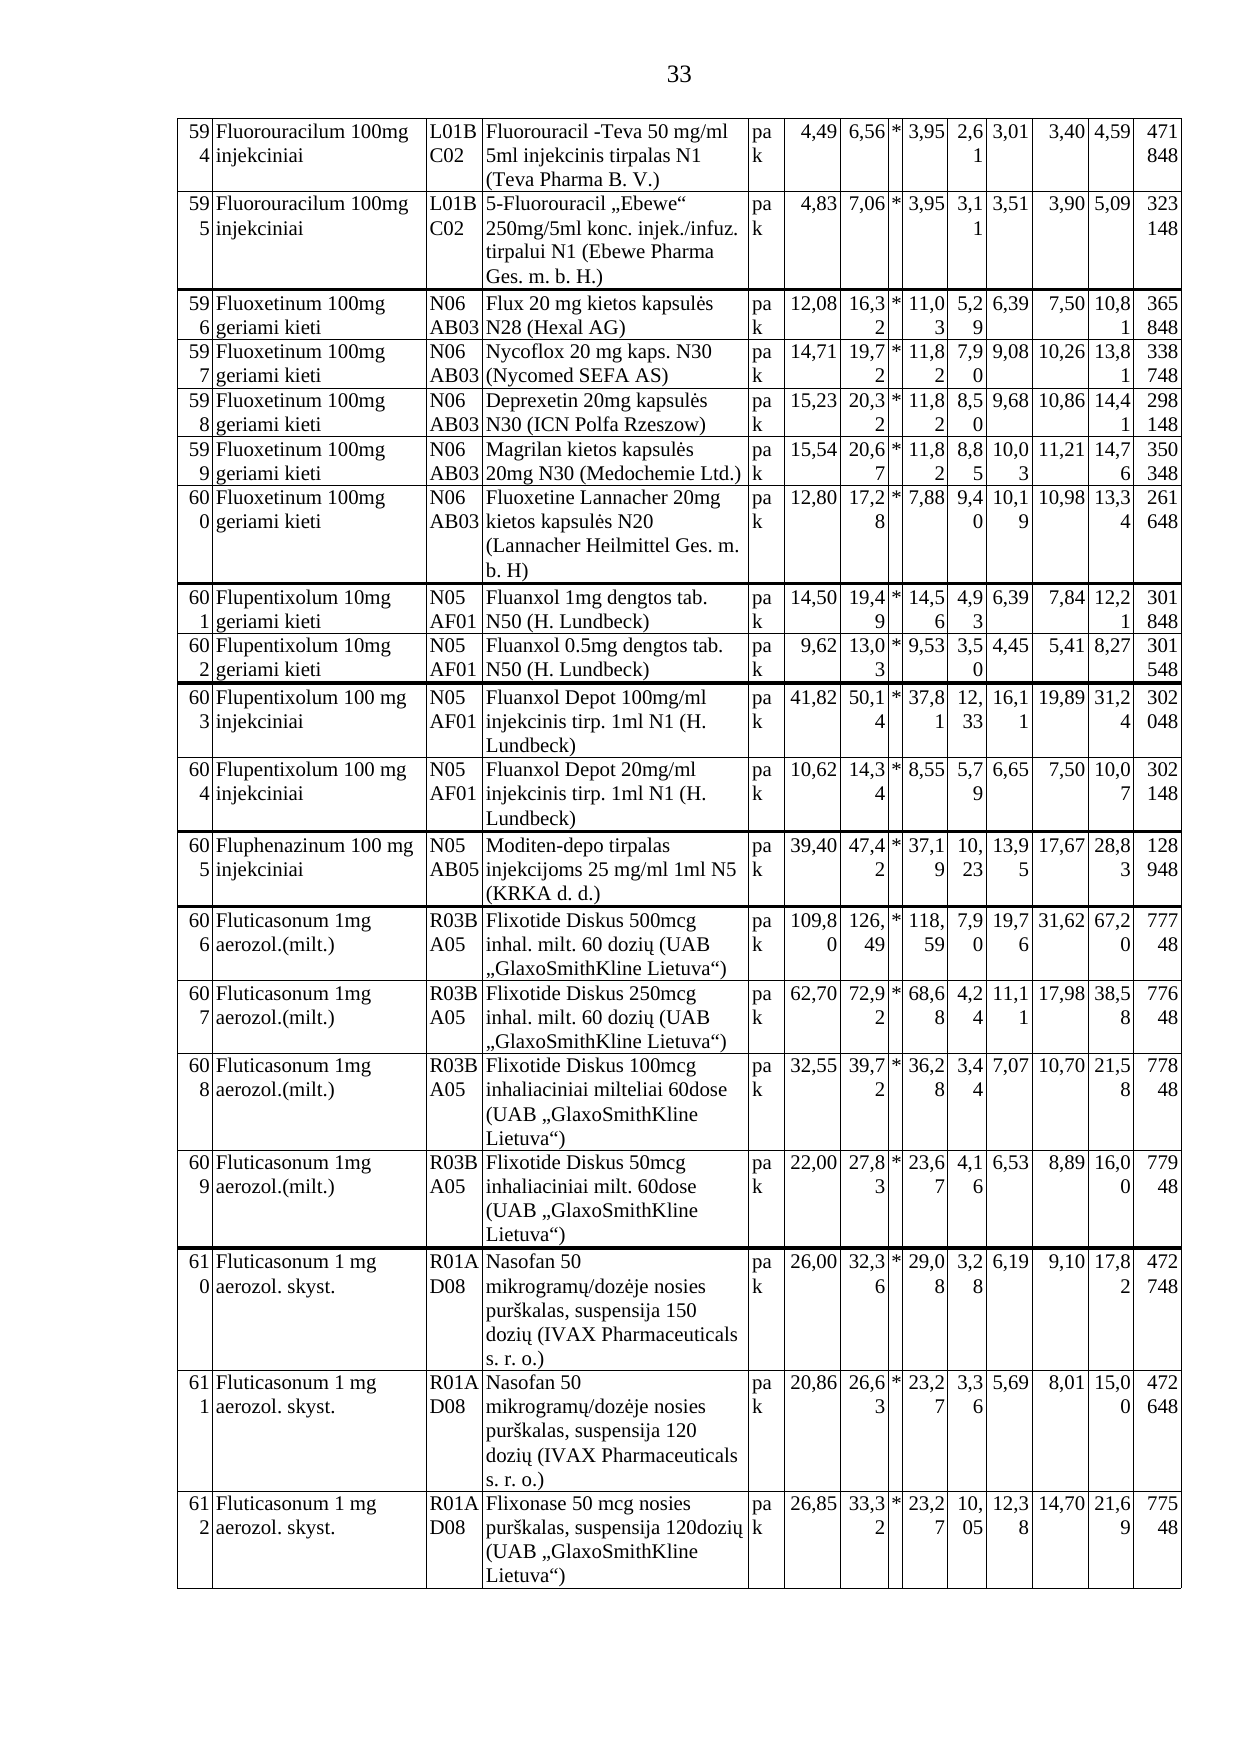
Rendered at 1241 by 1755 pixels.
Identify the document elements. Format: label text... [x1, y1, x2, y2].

table_cell * [889, 634, 902, 681]
table_cell 7,90 [948, 908, 986, 980]
table_cell * [889, 119, 902, 191]
table_cell 8,27 [1089, 634, 1133, 681]
table_cell N06AB03 [427, 291, 482, 339]
table_cell 3,44 [948, 1054, 986, 1149]
table_cell 37,19 [903, 833, 947, 905]
table_cell 11,82 [903, 437, 947, 485]
table_cell 3,01 [987, 119, 1032, 191]
table_cell pak [749, 908, 784, 980]
table_cell 14,71 [785, 340, 840, 387]
table_cell N05AF01 [427, 585, 482, 633]
table_cell 594 [178, 119, 212, 191]
table_cell 338748 [1134, 340, 1181, 387]
table_cell 13,95 [987, 833, 1032, 905]
table_cell 365848 [1134, 291, 1181, 339]
table_cell 39,40 [785, 833, 840, 905]
table_cell Flupentixolum 10mg geriami kieti [213, 585, 426, 633]
table_cell 109,80 [785, 908, 840, 980]
table_cell N05AF01 [427, 685, 482, 757]
table_cell pak [749, 634, 784, 681]
table_cell 5,79 [948, 758, 986, 829]
table_cell 77748 [1134, 908, 1181, 980]
table_cell 77648 [1134, 981, 1181, 1053]
table_cell 33,32 [841, 1492, 888, 1587]
table_cell 15,54 [785, 437, 840, 485]
table_cell 608 [178, 1054, 212, 1149]
table_cell 118,59 [903, 908, 947, 980]
table_cell Fluanxol Depot 100mg/ml injekcinis tirp. 1ml N1 (H. Lundbeck) [483, 685, 748, 757]
table_cell 2,61 [948, 119, 986, 191]
table_cell 20,32 [841, 389, 888, 436]
table_cell Nasofan 50 mikrogramų/dozėje nosies purškalas, suspensija 120 dozių (IVAX Pharmaceuticals s. r. o.) [483, 1371, 748, 1491]
table_cell 11,21 [1033, 437, 1088, 485]
table_cell * [889, 389, 902, 436]
table_cell 12,80 [785, 486, 840, 582]
table_cell 26,63 [841, 1371, 888, 1491]
table_cell 17,67 [1033, 833, 1088, 905]
table_cell 22,00 [785, 1151, 840, 1246]
table_cell 28,83 [1089, 833, 1133, 905]
table_cell pak [749, 1250, 784, 1370]
table_cell Fluticasonum 1mg aerozol.(milt.) [213, 1054, 426, 1149]
table_cell N05AF01 [427, 634, 482, 681]
table_cell 6,19 [987, 1250, 1032, 1370]
table_cell 17,82 [1089, 1250, 1133, 1370]
table_cell 26,00 [785, 1250, 840, 1370]
table_cell pak [749, 833, 784, 905]
table_cell Fluticasonum 1mg aerozol.(milt.) [213, 1151, 426, 1246]
table_cell Fluoxetinum 100mg geriami kieti [213, 389, 426, 436]
table_cell 301848 [1134, 585, 1181, 633]
table_cell 15,00 [1089, 1371, 1133, 1491]
table_cell Fluticasonum 1 mg aerozol. skyst. [213, 1492, 426, 1587]
table_cell 10,26 [1033, 340, 1088, 387]
table_cell pak [749, 1054, 784, 1149]
table_cell * [889, 1151, 902, 1246]
table_cell 62,70 [785, 981, 840, 1053]
table_cell 77948 [1134, 1151, 1181, 1246]
table_cell 9,10 [1033, 1250, 1088, 1370]
table_cell Fluorouracilum 100mg injekciniai [213, 192, 426, 288]
table_cell 10,19 [987, 486, 1032, 582]
table_cell * [889, 758, 902, 829]
table_cell N06AB03 [427, 340, 482, 387]
table_cell pak [749, 486, 784, 582]
table_cell Flux 20 mg kietos kapsulės N28 (Hexal AG) [483, 291, 748, 339]
table_cell 19,89 [1033, 685, 1088, 757]
table_cell Flixotide Diskus 250mcg inhal. milt. 60 dozių (UAB „GlaxoSmithKline Lietuva“) [483, 981, 748, 1053]
table_cell 610 [178, 1250, 212, 1370]
table_cell 4,45 [987, 634, 1032, 681]
table_cell 11,82 [903, 389, 947, 436]
table_cell N06AB03 [427, 486, 482, 582]
table_cell 3,51 [987, 192, 1032, 288]
table_cell pak [749, 389, 784, 436]
table_cell pak [749, 1492, 784, 1587]
table_cell Magrilan kietos kapsulės 20mg N30 (Medochemie Ltd.) [483, 437, 748, 485]
table_cell 23,67 [903, 1151, 947, 1246]
table_cell * [889, 685, 902, 757]
table_cell R01AD08 [427, 1492, 482, 1587]
table_cell 597 [178, 340, 212, 387]
table_cell * [889, 291, 902, 339]
table_cell 16,11 [987, 685, 1032, 757]
table_cell 7,84 [1033, 585, 1088, 633]
table_cell 17,28 [841, 486, 888, 582]
table_cell 261648 [1134, 486, 1181, 582]
table_cell 17,98 [1033, 981, 1088, 1053]
table_cell Fluticasonum 1 mg aerozol. skyst. [213, 1371, 426, 1491]
table_cell 4,83 [785, 192, 840, 288]
table_cell N06AB03 [427, 389, 482, 436]
table_cell 10,98 [1033, 486, 1088, 582]
table_cell Moditen-depo tirpalas injekcijoms 25 mg/ml 1ml N5 (KRKA d. d.) [483, 833, 748, 905]
table_cell pak [749, 585, 784, 633]
table_cell 8,55 [903, 758, 947, 829]
table_cell Fluphenazinum 100 mg injekciniai [213, 833, 426, 905]
table_cell 72,92 [841, 981, 888, 1053]
table_cell 301548 [1134, 634, 1181, 681]
table_cell N05AB05 [427, 833, 482, 905]
table_cell 609 [178, 1151, 212, 1246]
table_cell 6,53 [987, 1151, 1032, 1246]
table_cell Fluanxol 0.5mg dengtos tab. N50 (H. Lundbeck) [483, 634, 748, 681]
table_cell 606 [178, 908, 212, 980]
table_cell 31,62 [1033, 908, 1088, 980]
table_cell 7,88 [903, 486, 947, 582]
table_cell 16,00 [1089, 1151, 1133, 1246]
table_cell Deprexetin 20mg kapsulės N30 (ICN Polfa Rzeszow) [483, 389, 748, 436]
table_cell 10,23 [948, 833, 986, 905]
table_cell * [889, 1371, 902, 1491]
table_cell Nycoflox 20 mg kaps. N30 (Nycomed SEFA AS) [483, 340, 748, 387]
table_cell 9,53 [903, 634, 947, 681]
table_cell 19,76 [987, 908, 1032, 980]
table_cell 611 [178, 1371, 212, 1491]
table_cell 26,85 [785, 1492, 840, 1587]
table_cell Fluoxetinum 100mg geriami kieti [213, 291, 426, 339]
table_cell Fluoxetinum 100mg geriami kieti [213, 437, 426, 485]
table_cell 32,36 [841, 1250, 888, 1370]
table_cell 3,11 [948, 192, 986, 288]
table_cell 39,72 [841, 1054, 888, 1149]
table_cell 8,50 [948, 389, 986, 436]
table_cell 12,33 [948, 685, 986, 757]
table_cell 599 [178, 437, 212, 485]
table_cell 14,70 [1033, 1492, 1088, 1587]
table_cell 595 [178, 192, 212, 288]
table_cell 3,50 [948, 634, 986, 681]
table_cell 13,03 [841, 634, 888, 681]
table_cell pak [749, 758, 784, 829]
table_cell N06AB03 [427, 437, 482, 485]
table_cell Fluorouracilum 100mg injekciniai [213, 119, 426, 191]
table_cell 47,42 [841, 833, 888, 905]
table_cell 607 [178, 981, 212, 1053]
table_cell * [889, 340, 902, 387]
table_cell Fluoxetinum 100mg geriami kieti [213, 486, 426, 582]
table_cell 350348 [1134, 437, 1181, 485]
table_cell * [889, 833, 902, 905]
table_cell 4,24 [948, 981, 986, 1053]
table_cell 38,58 [1089, 981, 1133, 1053]
table_cell 14,76 [1089, 437, 1133, 485]
table_cell 41,82 [785, 685, 840, 757]
table_cell Flixonase 50 mcg nosies purškalas, suspensija 120dozių (UAB „GlaxoSmithKline Lietuva“) [483, 1492, 748, 1587]
table_cell * [889, 1054, 902, 1149]
table_cell Flupentixolum 100 mg injekciniai [213, 758, 426, 829]
table_cell 602 [178, 634, 212, 681]
table_cell 598 [178, 389, 212, 436]
table_cell 14,41 [1089, 389, 1133, 436]
table_cell pak [749, 685, 784, 757]
table_cell 601 [178, 585, 212, 633]
table_cell Fluticasonum 1mg aerozol.(milt.) [213, 908, 426, 980]
table_cell pak [749, 981, 784, 1053]
table_cell 11,82 [903, 340, 947, 387]
table_cell 10,81 [1089, 291, 1133, 339]
table_cell pak [749, 1371, 784, 1491]
table_cell 50,14 [841, 685, 888, 757]
table_cell pak [749, 1151, 784, 1246]
table_cell 37,81 [903, 685, 947, 757]
table_cell Fluoxetine Lannacher 20mg kietos kapsulės N20 (Lannacher Heilmittel Ges. m. b. H) [483, 486, 748, 582]
table_cell 3,36 [948, 1371, 986, 1491]
table_cell Fluanxol 1mg dengtos tab. N50 (H. Lundbeck) [483, 585, 748, 633]
table_cell 4,59 [1089, 119, 1133, 191]
table_cell 302048 [1134, 685, 1181, 757]
table_cell 32,55 [785, 1054, 840, 1149]
table_cell 323148 [1134, 192, 1181, 288]
table_cell 298148 [1134, 389, 1181, 436]
table_cell 6,39 [987, 291, 1032, 339]
table_cell 471848 [1134, 119, 1181, 191]
table_cell 20,86 [785, 1371, 840, 1491]
table_cell 4,16 [948, 1151, 986, 1246]
table_cell Fluorouracil -Teva 50 mg/ml 5ml injekcinis tirpalas N1 (Teva Pharma B. V.) [483, 119, 748, 191]
table_cell * [889, 585, 902, 633]
table_cell L01BC02 [427, 192, 482, 288]
table_cell 3,90 [1033, 192, 1088, 288]
table_cell R03BA05 [427, 1054, 482, 1149]
table_cell 19,72 [841, 340, 888, 387]
table_cell 21,58 [1089, 1054, 1133, 1149]
table_cell 9,08 [987, 340, 1032, 387]
table_cell 603 [178, 685, 212, 757]
table_cell 10,62 [785, 758, 840, 829]
table_cell 7,50 [1033, 758, 1088, 829]
table_cell 302148 [1134, 758, 1181, 829]
table_cell 128948 [1134, 833, 1181, 905]
table_cell 472748 [1134, 1250, 1181, 1370]
table_cell 29,08 [903, 1250, 947, 1370]
table_cell R03BA05 [427, 1151, 482, 1246]
table_cell 14,50 [785, 585, 840, 633]
table_cell 23,27 [903, 1371, 947, 1491]
table_cell 126,49 [841, 908, 888, 980]
table_cell 596 [178, 291, 212, 339]
table_cell 20,67 [841, 437, 888, 485]
table_cell 9,40 [948, 486, 986, 582]
table_cell 605 [178, 833, 212, 905]
table_cell 11,11 [987, 981, 1032, 1053]
table_cell Flixotide Diskus 500mcg inhal. milt. 60 dozių (UAB „GlaxoSmithKline Lietuva“) [483, 908, 748, 980]
table_cell * [889, 1250, 902, 1370]
table_cell * [889, 981, 902, 1053]
table_cell pak [749, 437, 784, 485]
table_cell Flupentixolum 100 mg injekciniai [213, 685, 426, 757]
table_cell 3,95 [903, 192, 947, 288]
table_cell 600 [178, 486, 212, 582]
table_cell Fluoxetinum 100mg geriami kieti [213, 340, 426, 387]
table_cell 15,23 [785, 389, 840, 436]
table_cell R01AD08 [427, 1371, 482, 1491]
table_cell 10,03 [987, 437, 1032, 485]
table_cell N05AF01 [427, 758, 482, 829]
table_cell 5,29 [948, 291, 986, 339]
table_cell 9,62 [785, 634, 840, 681]
table_cell Flupentixolum 10mg geriami kieti [213, 634, 426, 681]
table_cell pak [749, 291, 784, 339]
table_cell 23,27 [903, 1492, 947, 1587]
table_cell 8,01 [1033, 1371, 1088, 1491]
table_cell 68,68 [903, 981, 947, 1053]
table_cell 10,70 [1033, 1054, 1088, 1149]
table_cell 13,34 [1089, 486, 1133, 582]
table_cell 12,21 [1089, 585, 1133, 633]
table_cell 7,07 [987, 1054, 1032, 1149]
table_cell 3,40 [1033, 119, 1088, 191]
table_cell R01AD08 [427, 1250, 482, 1370]
table_cell 10,05 [948, 1492, 986, 1587]
table_cell R03BA05 [427, 981, 482, 1053]
table_cell 604 [178, 758, 212, 829]
table_cell 4,93 [948, 585, 986, 633]
table_cell 77548 [1134, 1492, 1181, 1587]
table_cell Fluanxol Depot 20mg/ml injekcinis tirp. 1ml N1 (H. Lundbeck) [483, 758, 748, 829]
table_cell 6,65 [987, 758, 1032, 829]
table_cell Fluticasonum 1mg aerozol.(milt.) [213, 981, 426, 1053]
table_cell pak [749, 192, 784, 288]
table_cell 7,06 [841, 192, 888, 288]
table_cell 11,03 [903, 291, 947, 339]
table_cell 16,32 [841, 291, 888, 339]
table_cell 31,24 [1089, 685, 1133, 757]
table_cell 9,68 [987, 389, 1032, 436]
table_cell 7,50 [1033, 291, 1088, 339]
table_cell * [889, 908, 902, 980]
table_cell 6,56 [841, 119, 888, 191]
table_cell 612 [178, 1492, 212, 1587]
table_cell 67,20 [1089, 908, 1133, 980]
table_cell 27,83 [841, 1151, 888, 1246]
table_cell 19,49 [841, 585, 888, 633]
table_cell Nasofan 50 mikrogramų/dozėje nosies purškalas, suspensija 150 dozių (IVAX Pharmaceuticals s. r. o.) [483, 1250, 748, 1370]
table_cell 3,95 [903, 119, 947, 191]
table_cell 5,69 [987, 1371, 1032, 1491]
table_cell pak [749, 119, 784, 191]
table_cell * [889, 192, 902, 288]
table_cell 10,86 [1033, 389, 1088, 436]
table_cell 8,89 [1033, 1151, 1088, 1246]
table_cell * [889, 437, 902, 485]
table_cell 4,49 [785, 119, 840, 191]
table_cell Flixotide Diskus 50mcg inhaliaciniai milt. 60dose (UAB „GlaxoSmithKline Lietuva“) [483, 1151, 748, 1246]
table_cell * [889, 1492, 902, 1587]
table_cell 12,38 [987, 1492, 1032, 1587]
table_cell 6,39 [987, 585, 1032, 633]
table_cell 5-Fluorouracil „Ebewe“ 250mg/5ml konc. injek./infuz. tirpalui N1 (Ebewe Pharma Ges. m. b. H.) [483, 192, 748, 288]
table_cell 472648 [1134, 1371, 1181, 1491]
table_cell 10,07 [1089, 758, 1133, 829]
table_cell Flixotide Diskus 100mcg inhaliaciniai milteliai 60dose (UAB „GlaxoSmithKline Lietuva“) [483, 1054, 748, 1149]
table_cell 21,69 [1089, 1492, 1133, 1587]
table_cell 8,85 [948, 437, 986, 485]
table_cell 36,28 [903, 1054, 947, 1149]
table_cell 12,08 [785, 291, 840, 339]
table_cell pak [749, 340, 784, 387]
table_cell 13,81 [1089, 340, 1133, 387]
table_cell 77848 [1134, 1054, 1181, 1149]
table_cell 14,34 [841, 758, 888, 829]
table_cell L01BC02 [427, 119, 482, 191]
table_cell R03BA05 [427, 908, 482, 980]
table_cell 5,09 [1089, 192, 1133, 288]
table_cell 7,90 [948, 340, 986, 387]
table_cell 3,28 [948, 1250, 986, 1370]
table_cell 14,56 [903, 585, 947, 633]
table_cell 5,41 [1033, 634, 1088, 681]
table_cell Fluticasonum 1 mg aerozol. skyst. [213, 1250, 426, 1370]
table_cell * [889, 486, 902, 582]
